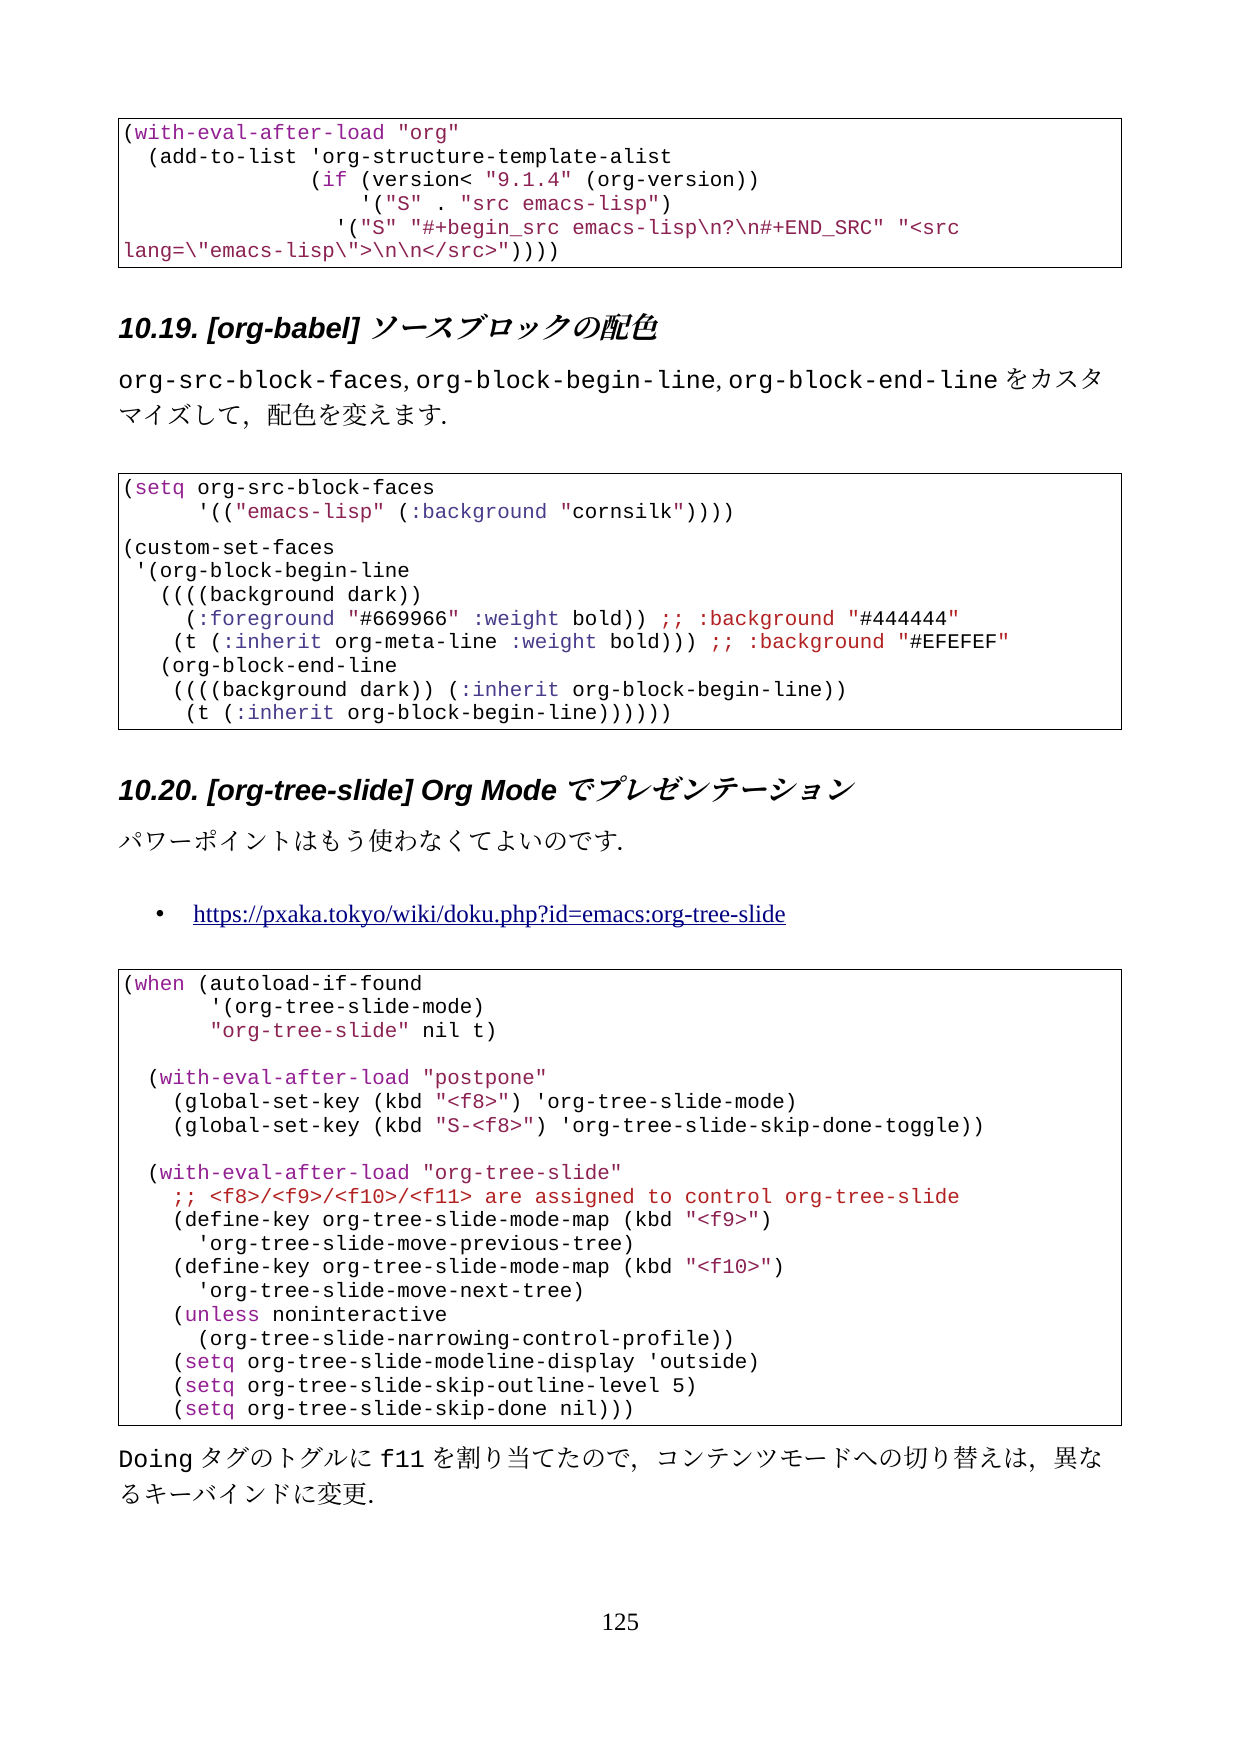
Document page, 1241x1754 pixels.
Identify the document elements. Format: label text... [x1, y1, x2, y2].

text (setq org-src-block-faces [119, 474, 1121, 497]
text (define-key org-tree-slide-mode-map (kbd "<f10>") [119, 1253, 1121, 1276]
text ((((background dark)) [119, 580, 1121, 604]
text "org-tree-slide" nil t) [119, 1016, 1121, 1040]
text (global-set-key (kbd "S-<f8>") 'org-tree-slide-skip-done-toggle)) [119, 1111, 1121, 1134]
text '("S" "#+begin_src emacs-lisp\n?\n#+END_SRC" "<src lang=\"emacs-lisp\">\n\n</src>")))) [119, 213, 1121, 267]
text (with-eval-after-load "postpone" [119, 1063, 1121, 1087]
text (if (version< "9.1.4" (org-version)) [119, 165, 1121, 189]
subtitle [org-babel] ソースブロックの配色 [118, 305, 1122, 347]
text '(org-block-begin-line [119, 556, 1121, 580]
text ((((background dark)) (:inherit org-block-begin-line)) [119, 675, 1121, 698]
text Doing タグのトグルに f11 を割り当てたので，コンテンツモードへの切り替えは，異なるキーバインドに変更． [118, 1438, 1122, 1539]
text ;; <f8>/<f9>/<f10>/<f11> are assigned to control org-tree-slide [119, 1182, 1121, 1205]
text (:foreground "#669966" :weight bold)) ;; :background "#444444" [119, 604, 1121, 627]
text (when (autoload-if-found [119, 970, 1121, 992]
text (org-block-end-line [119, 651, 1121, 675]
text '(org-tree-slide-mode) [119, 992, 1121, 1016]
text (with-eval-after-load "org-tree-slide" [119, 1158, 1121, 1182]
text (t (:inherit org-meta-line :weight bold))) ;; :background "#EFEFEF" [119, 627, 1121, 651]
text (with-eval-after-load "org" [119, 119, 1121, 142]
text 'org-tree-slide-move-previous-tree) [119, 1229, 1121, 1253]
text '(("emacs-lisp" (:background "cornsilk")))) [119, 497, 1121, 524]
text (setq org-tree-slide-skip-outline-level 5) [119, 1371, 1121, 1394]
text '("S" . "src emacs-lisp") [119, 189, 1121, 213]
text org-src-block-faces, org-block-begin-line, org-block-end-line をカスタマイズして，配色を変えます． [118, 360, 1122, 461]
text パワーポイントはもう使わなくてよいのです． [118, 822, 1122, 886]
subtitle [org-tree-slide] Org Modeでプレゼンテーション [118, 767, 1122, 809]
text 'org-tree-slide-move-next-tree) [119, 1276, 1121, 1300]
text (global-set-key (kbd "<f8>") 'org-tree-slide-mode) [119, 1087, 1121, 1111]
text (t (:inherit org-block-begin-line)))))) [119, 698, 1121, 729]
text (add-to-list 'org-structure-template-alist [119, 142, 1121, 165]
text (org-tree-slide-narrowing-control-profile)) [119, 1323, 1121, 1347]
list https://pxaka.tokyo/wiki/doku.php?id=emacs:org-tree-slide [156, 899, 1122, 956]
text (define-key org-tree-slide-mode-map (kbd "<f9>") [119, 1205, 1121, 1229]
text (setq org-tree-slide-skip-done nil))) [119, 1394, 1121, 1425]
text (custom-set-faces [119, 533, 1121, 556]
text (setq org-tree-slide-modeline-display 'outside) [119, 1347, 1121, 1371]
text (unless noninteractive [119, 1300, 1121, 1323]
